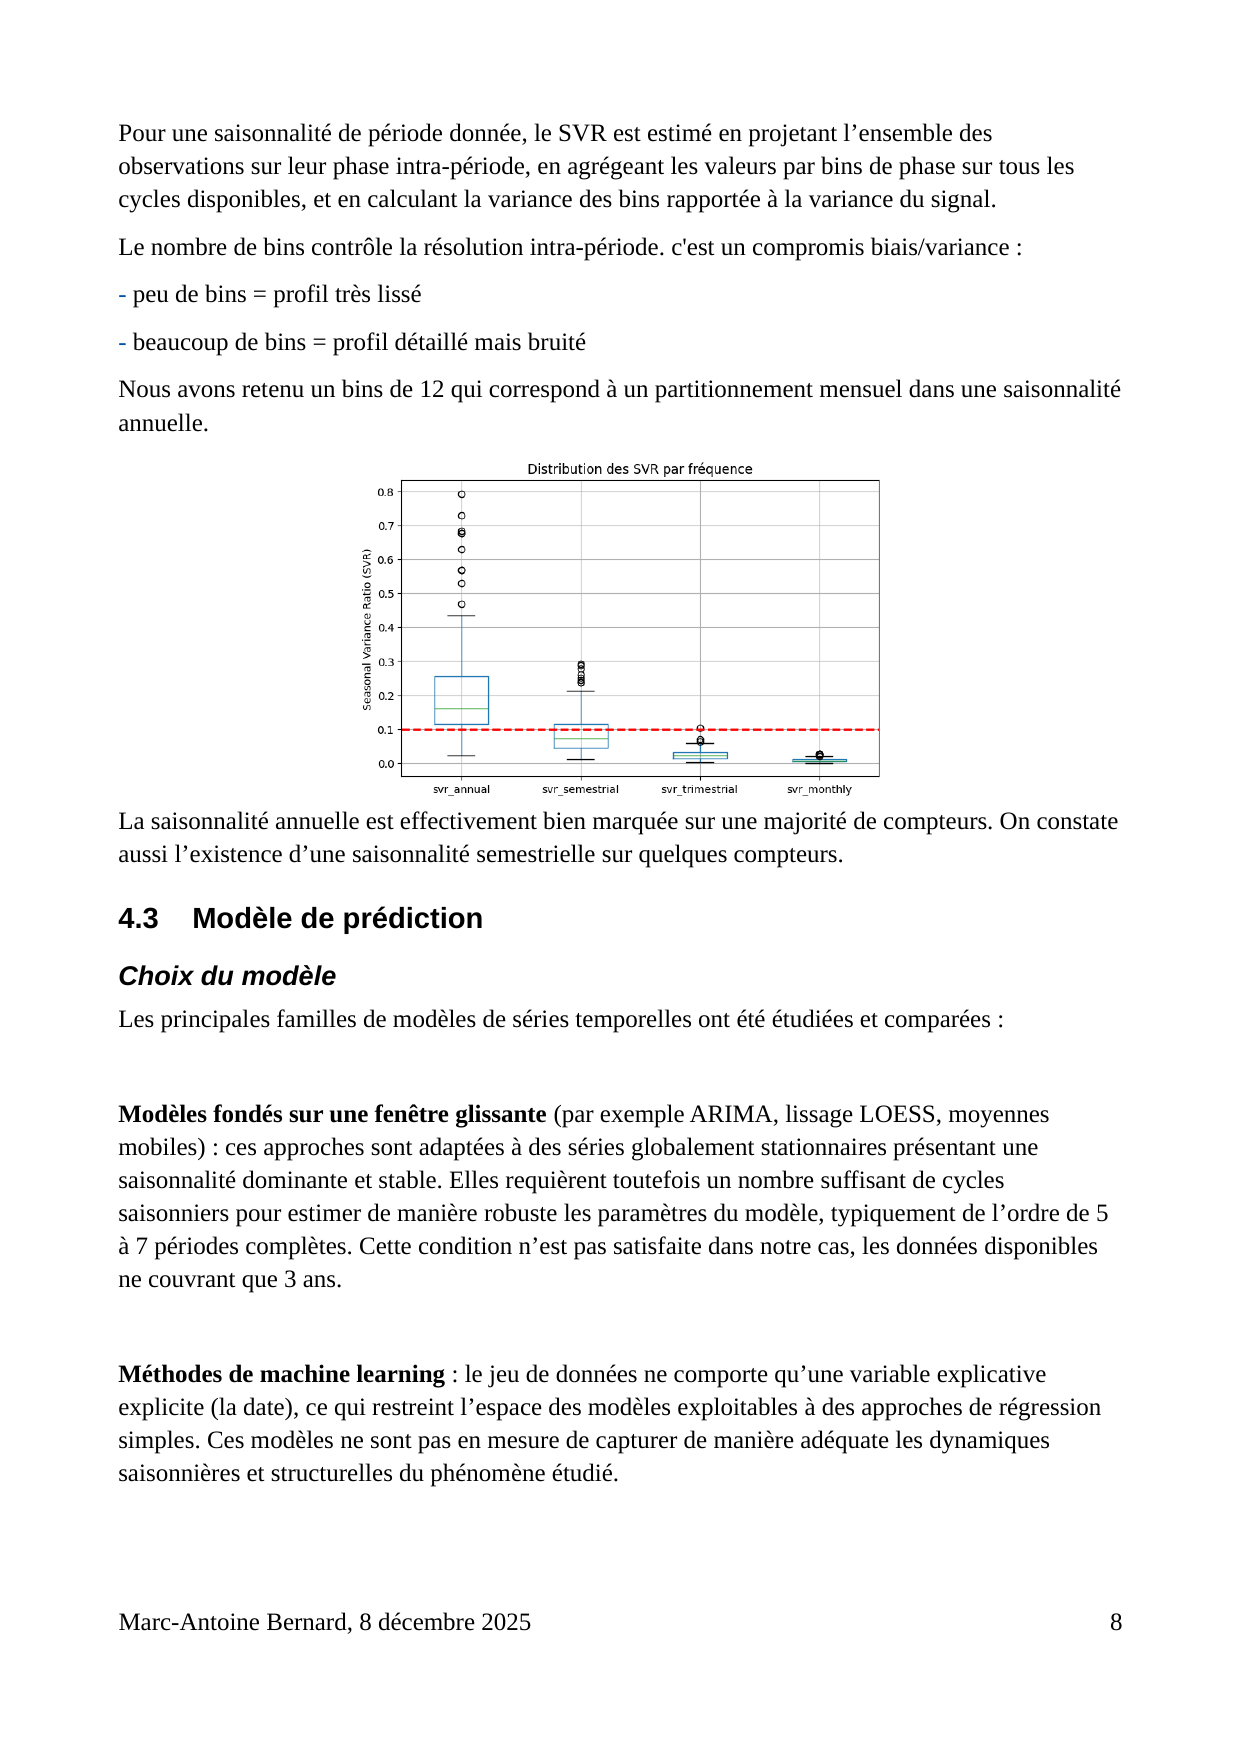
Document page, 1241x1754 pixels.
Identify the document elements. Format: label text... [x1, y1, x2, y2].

text Modèles fondés sur une fenêtre glissante (par exemple ARIMA, lissage LOESS, moyennes mobiles) : ces approches sont adaptées à des séries globalement stationnaires présentant une saisonnalité dominante et stable. Elles requièrent toutefois un nombre suffisant de cycles saisonniers pour estimer de manière robuste les paramètres du modèle, typiquement de l’ordre de 5 à 7 périodes complètes. Cette condition n’est pas satisfaite dans notre cas, les données disponibles ne couvrant que 3 ans. [118, 1099, 1122, 1293]
text Nous avons retenu un bins de 12 qui correspond à un partitionnement mensuel dans une saisonnalité annuelle. [118, 374, 1122, 436]
subtitle Choix du modèle [118, 960, 1122, 991]
text Les principales familles de modèles de séries temporelles ont été étudiées et comparées : [118, 1004, 1122, 1032]
subtitle Modèle de prédiction [118, 901, 1122, 935]
picture [354, 455, 886, 802]
text La saisonnalité annuelle est effectivement bien marquée sur une majorité de compteurs. On constate aussi l’existence d’une saisonnalité semestrielle sur quelques compteurs. [118, 802, 1122, 868]
text Méthodes de machine learning : le jeu de données ne comporte qu’une variable explicative explicite (la date), ce qui restreint l’espace des modèles exploitables à des approches de régression simples. Ces modèles ne sont pas en mesure de capturer de manière adéquate les dynamiques saisonnières et structurelles du phénomène étudié. [118, 1359, 1122, 1487]
text - beaucoup de bins = profil détaillé mais bruité [118, 327, 1122, 356]
text Le nombre de bins contrôle la résolution intra-période. c'est un compromis biais/variance : [118, 232, 1122, 261]
text - peu de bins = profil très lissé [118, 279, 1122, 308]
text Pour une saisonnalité de période donnée, le SVR est estimé en projetant l’ensemble des observations sur leur phase intra-période, en agrégeant les valeurs par bins de phase sur tous les cycles disponibles, et en calculant la variance des bins rapportée à la variance du signal. [118, 118, 1122, 213]
